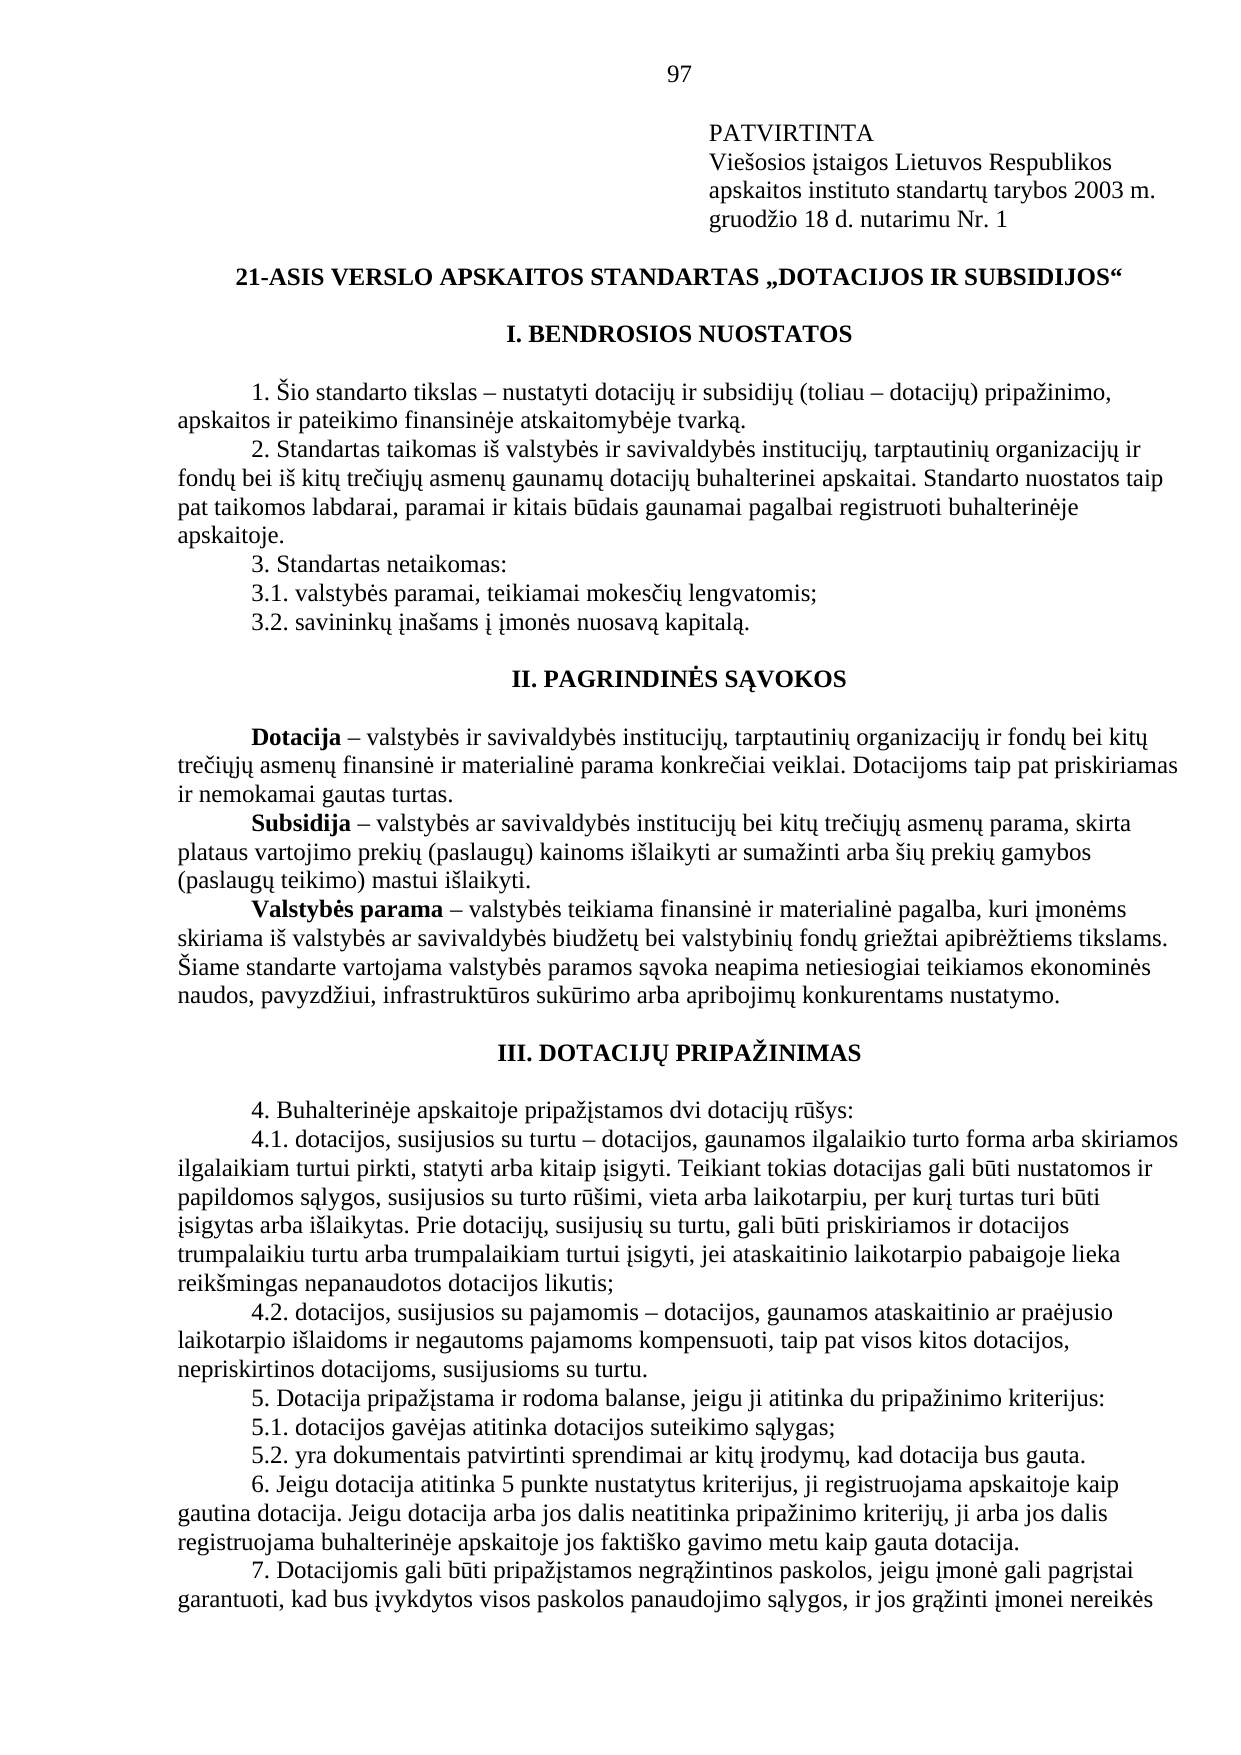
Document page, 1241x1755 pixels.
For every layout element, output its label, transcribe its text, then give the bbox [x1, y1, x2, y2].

text 4.1. dotacijos, susijusios su turtu – dotacijos, gaunamos ilgalaikio turto forma arba skiriamos ilgalaikiam turtui pirkti, statyti arba kitaip įsigyti. Teikiant tokias dotacijas gali būti nustatomos ir papildomos sąlygos, susijusios su turto rūšimi, vieta arba laikotarpiu, per kurį turtas turi būti įsigytas arba išlaikytas. Prie dotacijų, susijusių su turtu, gali būti priskiriamos ir dotacijos trumpalaikiu turtu arba trumpalaikiam turtui įsigyti, jei ataskaitinio laikotarpio pabaigoje lieka reikšmingas nepanaudotos dotacijos likutis; [177, 1124, 1181, 1297]
text II. PAGRINDINĖS SĄVOKOS [177, 664, 1181, 693]
text 2. Standartas taikomas iš valstybės ir savivaldybės institucijų, tarptautinių organizacijų ir fondų bei iš kitų trečiųjų asmenų gaunamų dotacijų buhalterinei apskaitai. Standarto nuostatos taip pat taikomos labdarai, paramai ir kitais būdais gaunamai pagalbai registruoti buhalterinėje apskaitoje. [177, 434, 1181, 549]
text apskaitos instituto standartų tarybos 2003 m. [177, 176, 1181, 204]
text 4. Buhalterinėje apskaitoje pripažįstamos dvi dotacijų rūšys: [177, 1096, 1181, 1124]
text Dotacija – valstybės ir savivaldybės institucijų, tarptautinių organizacijų ir fondų bei kitų trečiųjų asmenų finansinė ir materialinė parama konkrečiai veiklai. Dotacijoms taip pat priskiriamas ir nemokamai gautas turtas. [177, 722, 1181, 808]
text Subsidija – valstybės ar savivaldybės institucijų bei kitų trečiųjų asmenų parama, skirta plataus vartojimo prekių (paslaugų) kainoms išlaikyti ar sumažinti arba šių prekių gamybos (paslaugų teikimo) mastui išlaikyti. [177, 808, 1181, 894]
text 4.2. dotacijos, susijusios su pajamomis – dotacijos, gaunamos ataskaitinio ar praėjusio laikotarpio išlaidoms ir negautoms pajamoms kompensuoti, taip pat visos kitos dotacijos, nepriskirtinos dotacijoms, susijusioms su turtu. [177, 1297, 1181, 1383]
text PATVIRTINTA [709, 118, 1181, 147]
text 5.2. yra dokumentais patvirtinti sprendimai ar kitų įrodymų, kad dotacija bus gauta. [177, 1441, 1181, 1469]
text III. DOTACIJŲ PRIPAŽINIMAS [177, 1038, 1181, 1067]
text 3. Standartas netaikomas: [177, 549, 1181, 578]
text 5.1. dotacijos gavėjas atitinka dotacijos suteikimo sąlygas; [177, 1412, 1181, 1441]
text 3.2. savininkų įnašams į įmonės nuosavą kapitalą. [177, 607, 1181, 636]
text I. BENDROSIOS NUOSTATOS [177, 319, 1181, 348]
text 6. Jeigu dotacija atitinka 5 punkte nustatytus kriterijus, ji registruojama apskaitoje kaip gautina dotacija. Jeigu dotacija arba jos dalis neatitinka pripažinimo kriterijų, ji arba jos dalis registruojama buhalterinėje apskaitoje jos faktiško gavimo metu kaip gauta dotacija. [177, 1469, 1181, 1556]
text Viešosios įstaigos Lietuvos Respublikos [177, 147, 1181, 176]
text 21-ASIS VERSLO APSKAITOS STANDARTAS „DOTACIJOS IR SUBSIDIJOS“ [177, 262, 1181, 291]
text gruodžio 18 d. nutarimu Nr. 1 [177, 204, 1181, 233]
text 1. Šio standarto tikslas – nustatyti dotacijų ir subsidijų (toliau – dotacijų) pripažinimo, apskaitos ir pateikimo finansinėje atskaitomybėje tvarką. [177, 377, 1181, 434]
text 3.1. valstybės paramai, teikiamai mokesčių lengvatomis; [177, 578, 1181, 607]
text Valstybės parama – valstybės teikiama finansinė ir materialinė pagalba, kuri įmonėms skiriama iš valstybės ar savivaldybės biudžetų bei valstybinių fondų griežtai apibrėžtiems tikslams. Šiame standarte vartojama valstybės paramos sąvoka neapima netiesiogiai teikiamos ekonominės naudos, pavyzdžiui, infrastruktūros sukūrimo arba apribojimų konkurentams nustatymo. [177, 894, 1181, 1009]
text 7. Dotacijomis gali būti pripažįstamos negrąžintinos paskolos, jeigu įmonė gali pagrįstai garantuoti, kad bus įvykdytos visos paskolos panaudojimo sąlygos, ir jos grąžinti įmonei nereikės [177, 1556, 1181, 1613]
text 5. Dotacija pripažįstama ir rodoma balanse, jeigu ji atitinka du pripažinimo kriterijus: [177, 1383, 1181, 1412]
